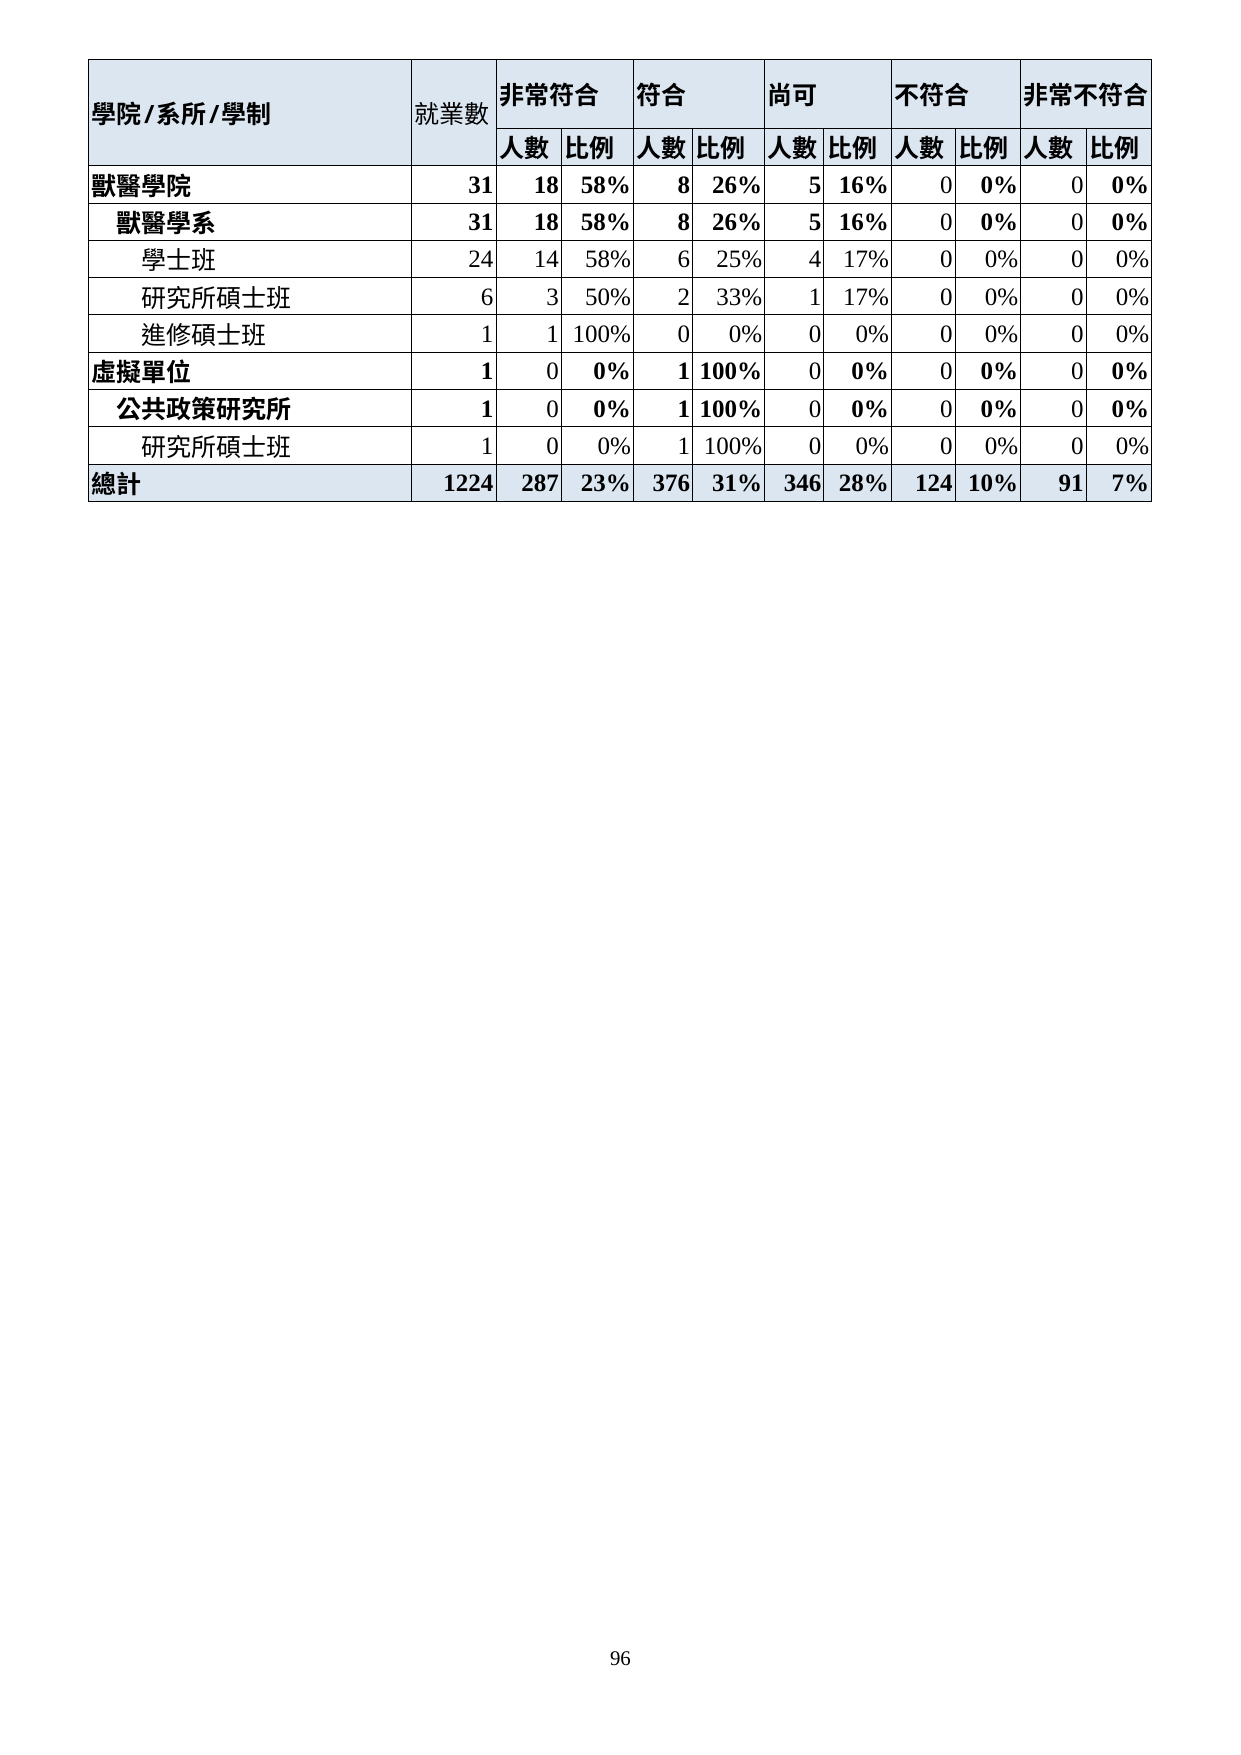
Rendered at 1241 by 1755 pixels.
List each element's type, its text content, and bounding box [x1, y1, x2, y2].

table_cell 0 [892, 353, 955, 389]
table_cell 學士班 [89, 241, 411, 277]
table_cell 0% [1087, 278, 1151, 314]
table_cell 0 [634, 315, 692, 352]
table_cell 0 [892, 241, 955, 277]
table_cell 0 [497, 353, 561, 389]
table_cell 0% [824, 427, 891, 463]
table_cell 24 [412, 241, 496, 277]
table_cell 31 [412, 166, 496, 202]
table_cell 0% [562, 390, 633, 426]
table_header 符合 [634, 60, 764, 128]
table_cell 0% [824, 353, 891, 389]
table_cell 0 [1021, 241, 1086, 277]
table_cell 0 [765, 315, 823, 352]
table_cell 0% [1087, 241, 1151, 277]
table_cell 0% [956, 166, 1020, 202]
table_cell 4 [765, 241, 823, 277]
table_cell 0 [497, 390, 561, 426]
table_cell 5 [765, 204, 823, 240]
table_cell 1 [412, 315, 496, 352]
table_cell 公共政策研究所 [89, 390, 411, 426]
table_cell 0% [956, 204, 1020, 240]
table_cell 18 [497, 166, 561, 202]
table_cell 比例 [1087, 129, 1151, 165]
table_cell 0% [1087, 315, 1151, 352]
table_cell 1 [497, 315, 561, 352]
table_cell 0 [892, 166, 955, 202]
table_cell 376 [634, 465, 692, 501]
table_cell 人數 [892, 129, 955, 165]
table_cell 2 [634, 278, 692, 314]
table_cell 比例 [824, 129, 891, 165]
table_cell 0% [956, 278, 1020, 314]
table_cell 0 [1021, 315, 1086, 352]
table_cell 91 [1021, 465, 1086, 501]
table_header 尚可 [765, 60, 891, 128]
table_cell 0 [892, 278, 955, 314]
table_cell 50% [562, 278, 633, 314]
table_cell 0 [765, 353, 823, 389]
table_cell 10% [956, 465, 1020, 501]
table_cell 0 [765, 427, 823, 463]
table_cell 比例 [562, 129, 633, 165]
table_header 不符合 [892, 60, 1020, 128]
table_cell 0 [497, 427, 561, 463]
table_cell 0 [1021, 278, 1086, 314]
table_cell 23% [562, 465, 633, 501]
table_cell 1 [412, 427, 496, 463]
table_header 非常符合 [497, 60, 633, 128]
table_cell 1224 [412, 465, 496, 501]
table_cell 100% [693, 390, 764, 426]
table_cell 0 [1021, 427, 1086, 463]
table_cell 人數 [765, 129, 823, 165]
table_header 學院/系所/學制 [89, 60, 411, 165]
table_cell 18 [497, 204, 561, 240]
table_cell 研究所碩士班 [89, 427, 411, 463]
table_cell 總計 [89, 465, 411, 501]
table_cell 0 [765, 390, 823, 426]
table_cell 獸醫學院 [89, 166, 411, 202]
table_cell 5 [765, 166, 823, 202]
table_cell 16% [824, 166, 891, 202]
table_cell 58% [562, 204, 633, 240]
table_cell 0% [1087, 390, 1151, 426]
table_cell 0% [956, 427, 1020, 463]
table_cell 人數 [1021, 129, 1086, 165]
table_cell 14 [497, 241, 561, 277]
table_cell 人數 [497, 129, 561, 165]
table_cell 0 [1021, 353, 1086, 389]
table_cell 58% [562, 241, 633, 277]
table_cell 33% [693, 278, 764, 314]
table_cell 0 [892, 427, 955, 463]
table_cell 0% [1087, 166, 1151, 202]
table_cell 1 [634, 390, 692, 426]
table_cell 8 [634, 166, 692, 202]
table_cell 虛擬單位 [89, 353, 411, 389]
table_cell 1 [412, 353, 496, 389]
table_cell 1 [765, 278, 823, 314]
table_cell 17% [824, 278, 891, 314]
table_cell 124 [892, 465, 955, 501]
table_cell 100% [693, 353, 764, 389]
table_cell 1 [634, 353, 692, 389]
table_cell 0% [956, 315, 1020, 352]
table_header 非常不符合 [1021, 60, 1151, 128]
table_cell 1 [634, 427, 692, 463]
table_cell 1 [412, 390, 496, 426]
table_cell 0% [1087, 353, 1151, 389]
table_cell 比例 [956, 129, 1020, 165]
table_cell 25% [693, 241, 764, 277]
table_cell 31% [693, 465, 764, 501]
table_cell 0% [1087, 204, 1151, 240]
table_header 就業數 [412, 60, 496, 165]
table_cell 0% [1087, 427, 1151, 463]
table_cell 0 [892, 390, 955, 426]
table_cell 0% [824, 390, 891, 426]
table_cell 26% [693, 166, 764, 202]
table_cell 100% [562, 315, 633, 352]
table_cell 研究所碩士班 [89, 278, 411, 314]
table_cell 8 [634, 204, 692, 240]
table_cell 0 [1021, 166, 1086, 202]
table_cell 0 [892, 204, 955, 240]
table_cell 0% [956, 390, 1020, 426]
table_cell 0% [562, 353, 633, 389]
table_cell 17% [824, 241, 891, 277]
table_cell 0% [693, 315, 764, 352]
table_cell 6 [634, 241, 692, 277]
table_cell 346 [765, 465, 823, 501]
table_cell 進修碩士班 [89, 315, 411, 352]
table_cell 7% [1087, 465, 1151, 501]
table_cell 獸醫學系 [89, 204, 411, 240]
table_cell 0% [562, 427, 633, 463]
table_cell 28% [824, 465, 891, 501]
table_cell 287 [497, 465, 561, 501]
table_cell 31 [412, 204, 496, 240]
table_cell 6 [412, 278, 496, 314]
table_cell 26% [693, 204, 764, 240]
table_cell 0% [956, 353, 1020, 389]
table_cell 16% [824, 204, 891, 240]
table_cell 比例 [693, 129, 764, 165]
table_cell 3 [497, 278, 561, 314]
table_cell 58% [562, 166, 633, 202]
table_cell 人數 [634, 129, 692, 165]
table_cell 0% [824, 315, 891, 352]
table_cell 100% [693, 427, 764, 463]
table_cell 0 [892, 315, 955, 352]
table_cell 0 [1021, 390, 1086, 426]
table_cell 0 [1021, 204, 1086, 240]
table_cell 0% [956, 241, 1020, 277]
